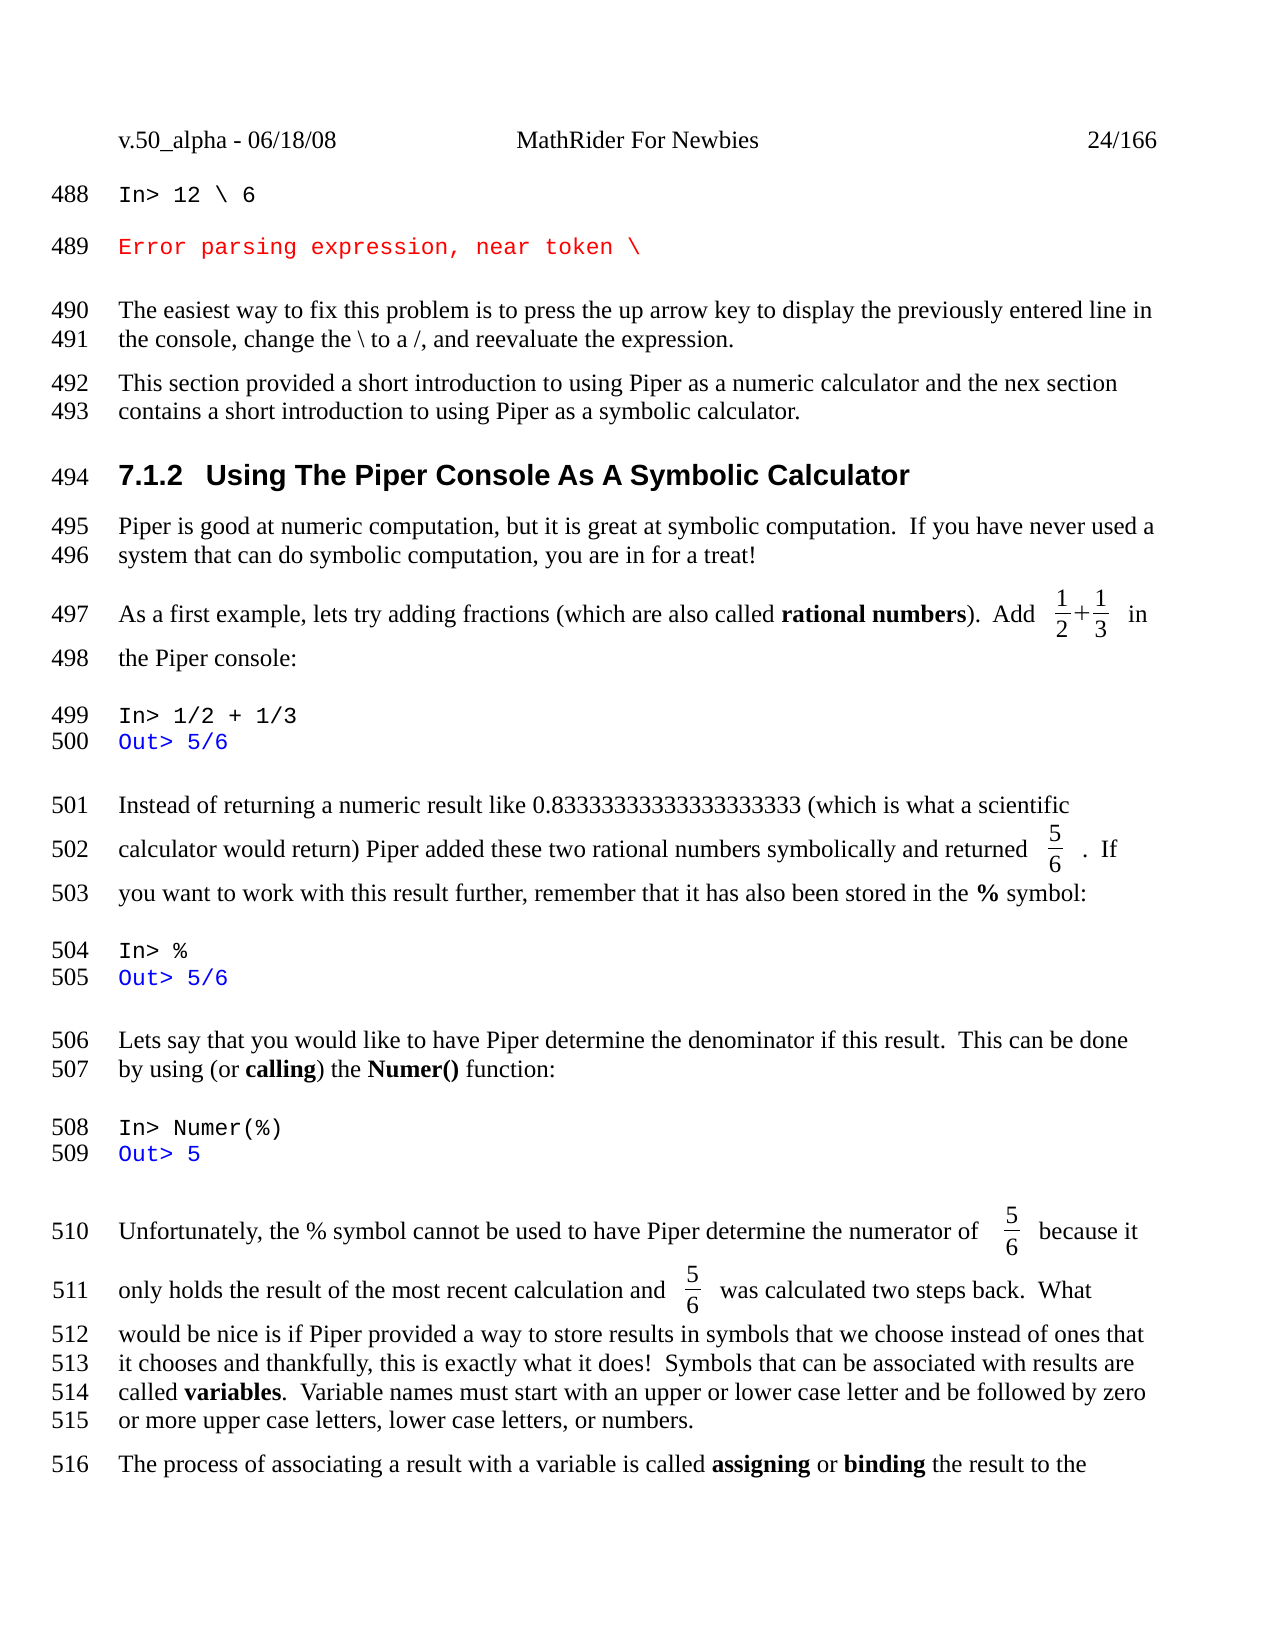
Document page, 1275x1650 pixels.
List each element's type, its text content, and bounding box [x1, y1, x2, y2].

text In> Numer(%) [118, 1116, 1157, 1142]
text The process of associating a result with a variable is called assigning or binding the result to the [118, 1449, 1157, 1478]
text Out> 5/6 [118, 731, 1157, 757]
text In> % [118, 940, 1157, 966]
text In> 1/2 + 1/3 [118, 705, 1157, 731]
text Error parsing expression, near token \ [118, 236, 1157, 262]
text The easiest way to fix this problem is to press the up arrow key to display the previously entered line in the console, change the \ to a /, and reevaluate the expression. [118, 295, 1157, 353]
text Instead of returning a numeric result like 0.83333333333333333333 (which is what a scientific calculator would return) Piper added these two rational numbers symbolically and returned. If you want to work with this result further, remember that it has also been stored in the % symbol: [118, 790, 1157, 906]
text Out> 5/6 [118, 966, 1157, 992]
text In> 12 \ 6 [118, 184, 1157, 210]
text Piper is good at numeric computation, but it is great at symbolic computation. If you have never used a system that can do symbolic computation, you are in for a treat! [118, 511, 1157, 569]
text This section provided a short introduction to using Piper as a numeric calculator and the nex section contains a short introduction to using Piper as a symbolic calculator. [118, 368, 1157, 425]
text Lets say that you would like to have Piper determine the denominator if this result. This can be done by using (or calling) the Numer() function: [118, 1025, 1157, 1083]
text Out> 5 [118, 1142, 1157, 1168]
text As a first example, lets try adding fractions (which are also called rational numbers). Addin the Piper console: [118, 584, 1157, 671]
text Unfortunately, the % symbol cannot be used to have Piper determine the numerator of because it only holds the result of the most recent calculation andwas calculated two steps back. What would be nice is if Piper provided a way to store results in symbols that we choose instead of ones that it chooses and thankfully, this is exactly what it does! Symbols that can be associated with results are called variables. Variable names must start with an upper or lower case letter and be followed by zero or more upper case letters, lower case letters, or numbers. [118, 1201, 1157, 1434]
subtitle Using The Piper Console As A Symbolic Calculator [118, 458, 1157, 491]
